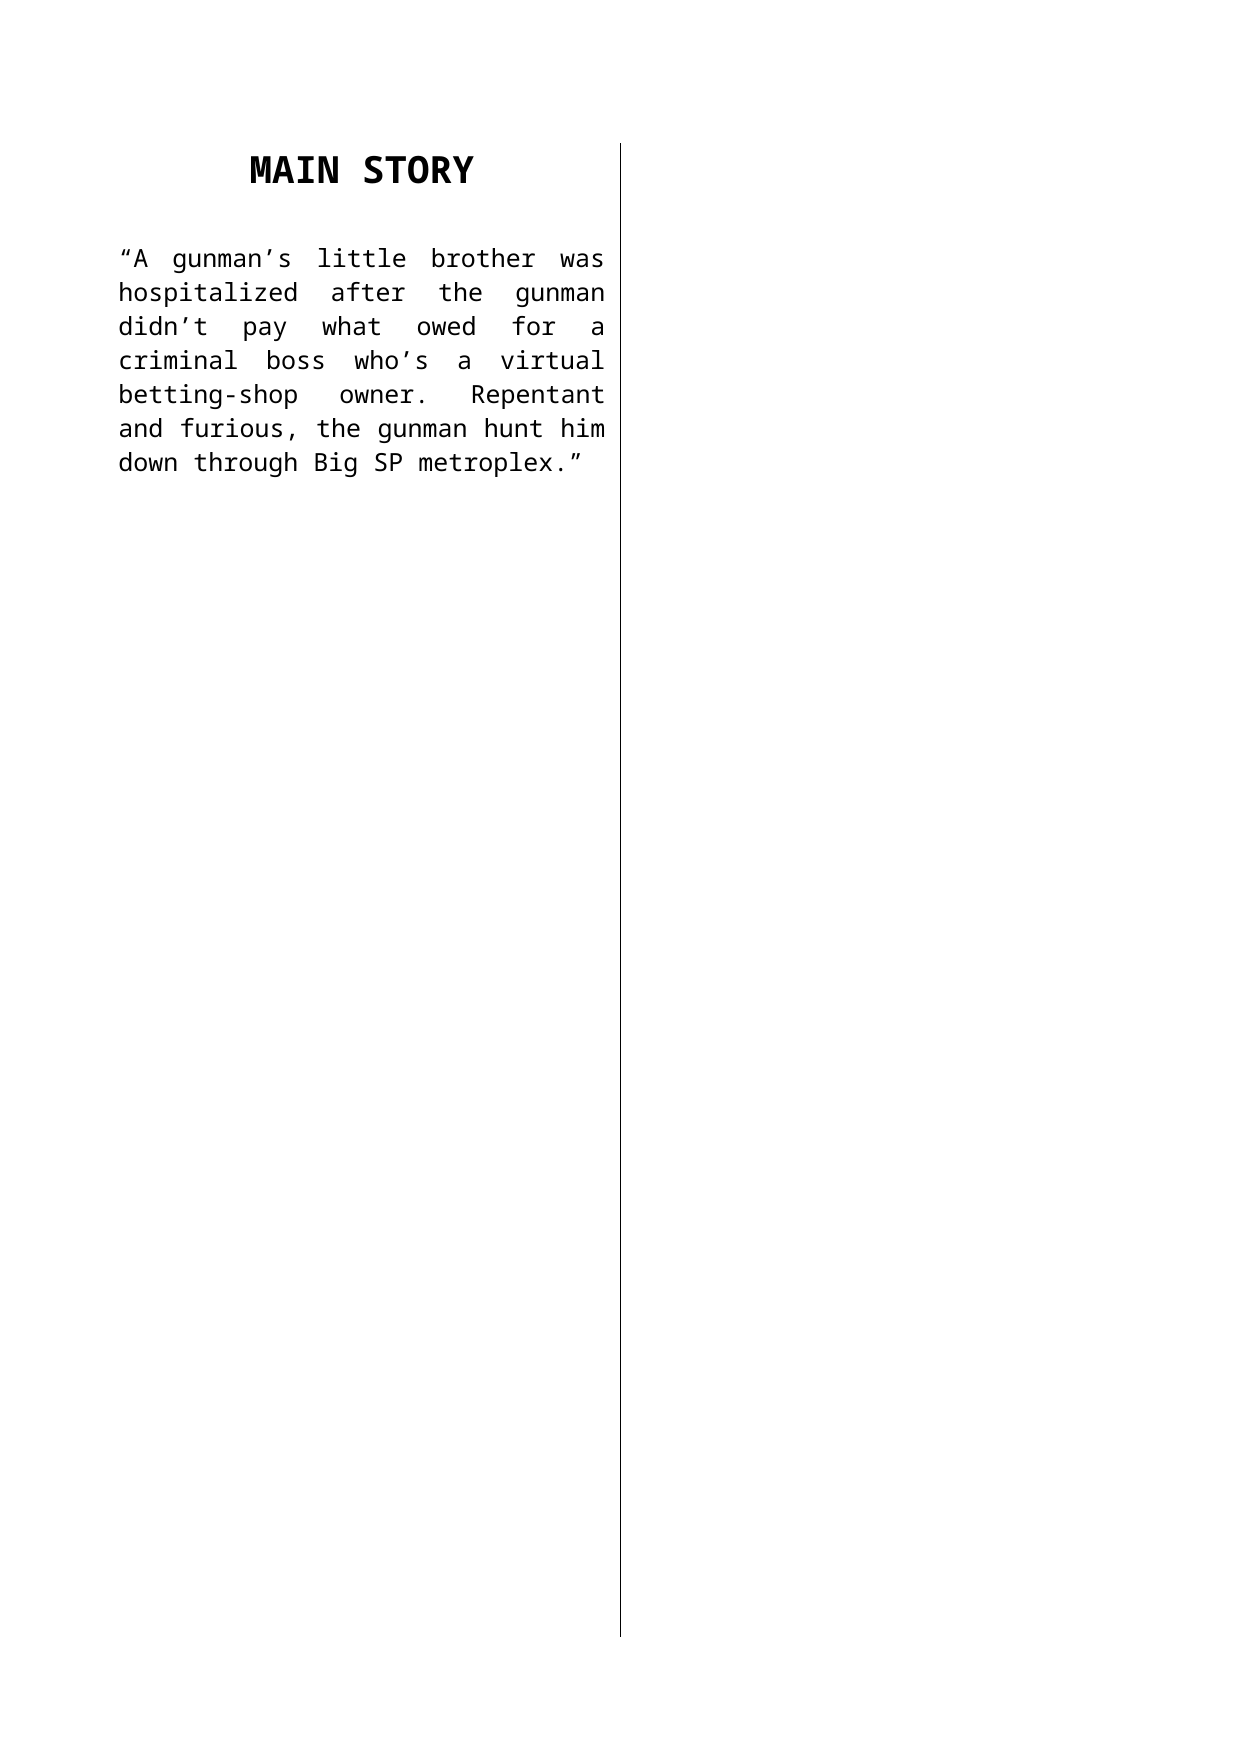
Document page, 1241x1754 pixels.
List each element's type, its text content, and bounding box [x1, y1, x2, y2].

text “A gunman’s little brother was hospitalized after the gunman didn’t pay what owed for a criminal boss who’s a virtual betting-shop owner. Repentant and furious, the gunman hunt him down through Big SP metroplex.” [118, 241, 605, 479]
subtitle MAIN STORY [118, 143, 605, 194]
